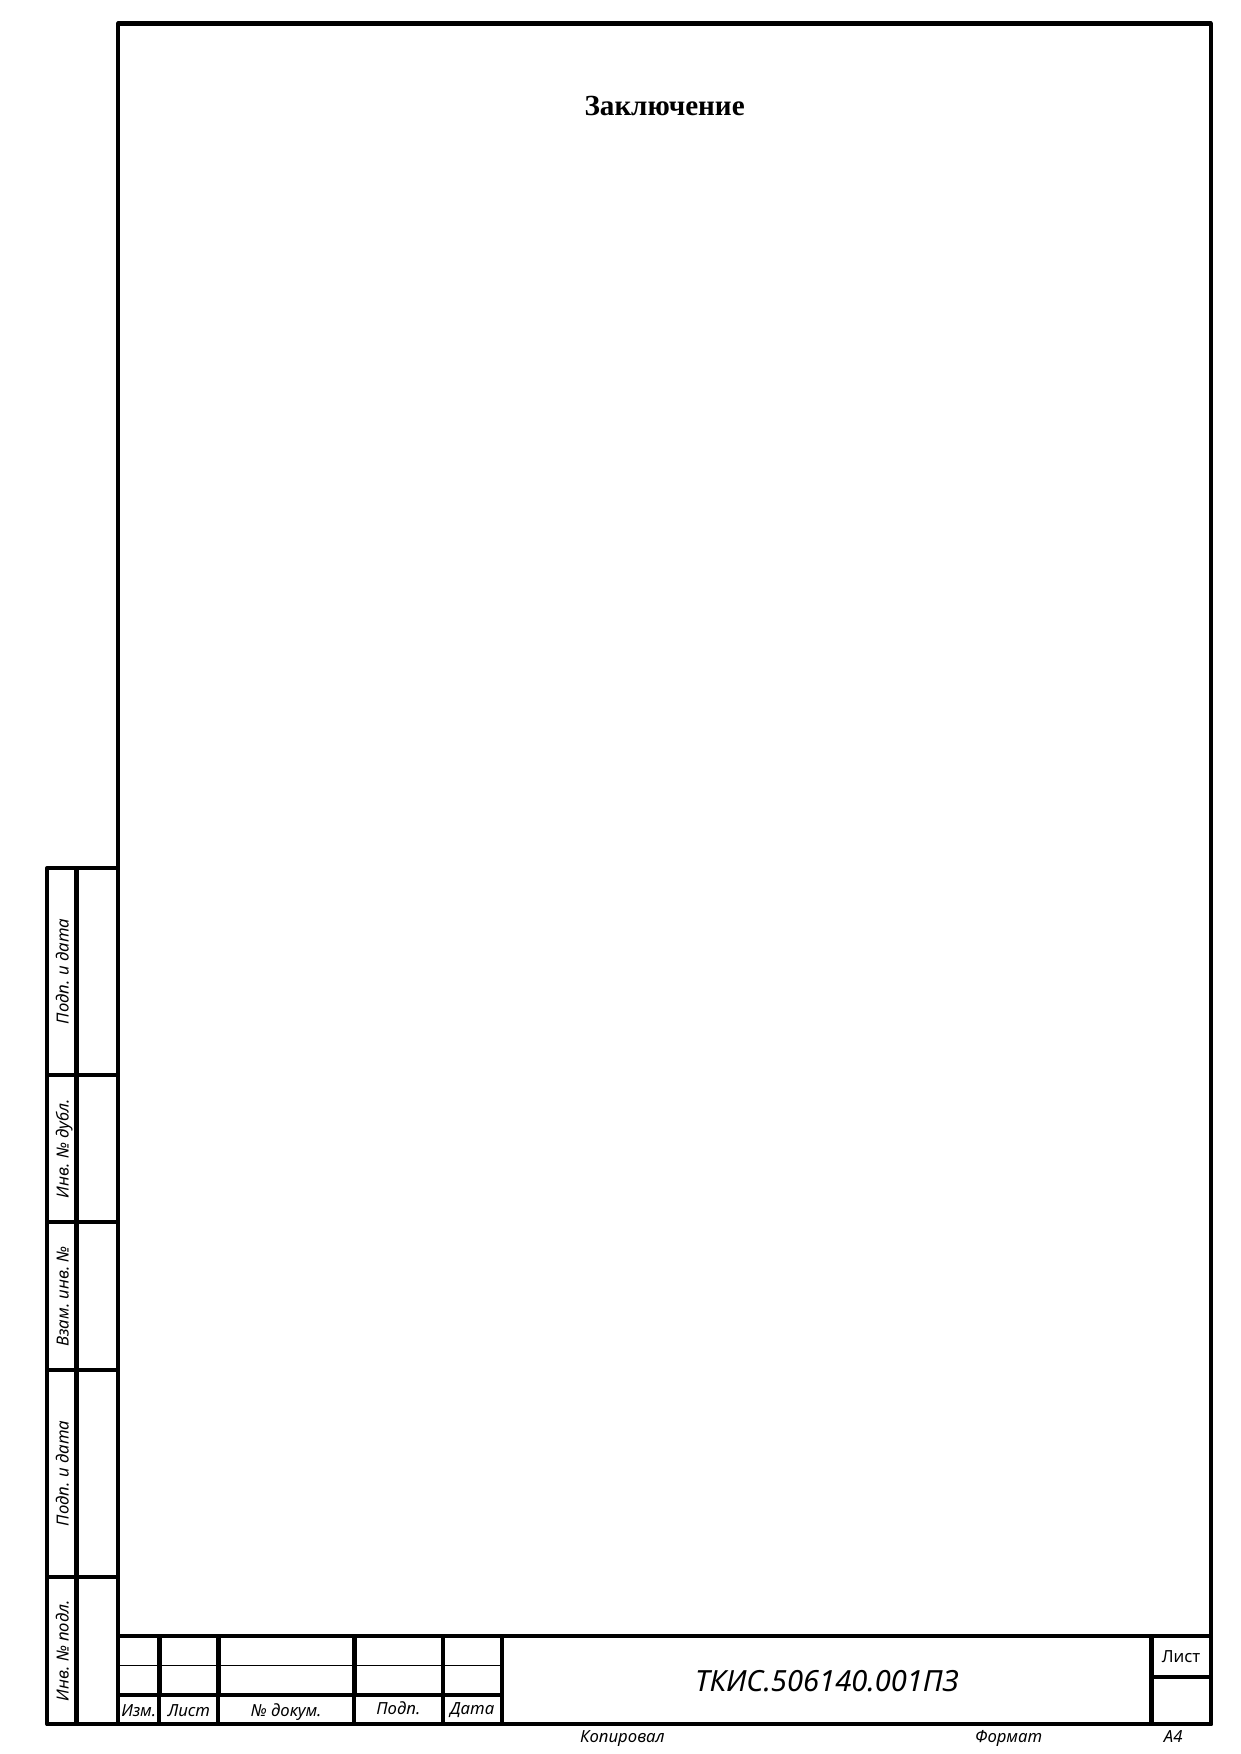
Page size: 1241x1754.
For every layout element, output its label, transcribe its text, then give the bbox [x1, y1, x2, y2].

subtitle Заключение [177, 88, 1152, 122]
